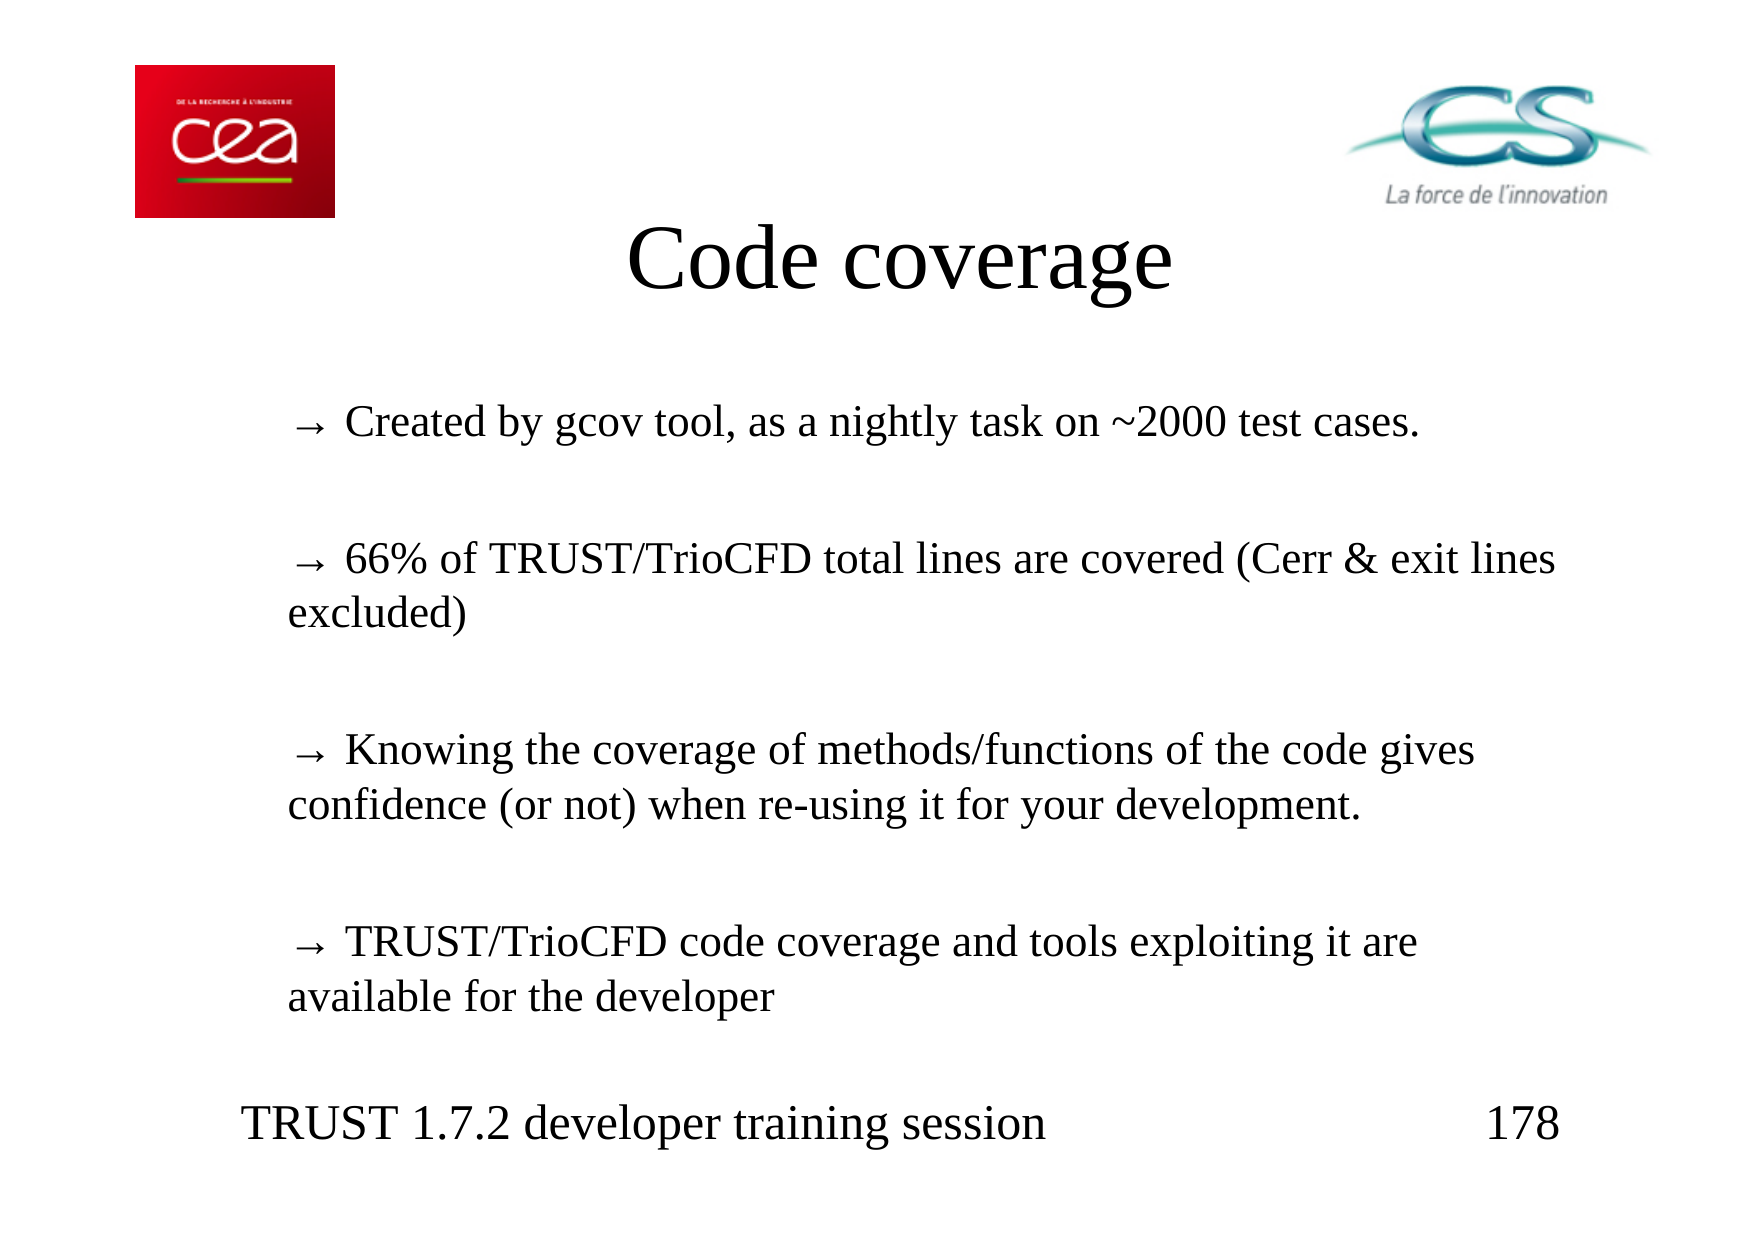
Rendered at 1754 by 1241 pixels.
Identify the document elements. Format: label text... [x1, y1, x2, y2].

picture [1340, 73, 1662, 218]
picture [135, 65, 335, 218]
list → Created by gcov tool, as a nightly task on ~2000 test cases. → 66% of TRUST/TrioCFD total lines are covered (Cerr & exit lines excluded) → Knowing the coverage of methods/functions of the code gives confidence (or not) when re-using it for your development. → TRUST/TrioCFD code coverage and tools exploiting it are available for the developer [225, 382, 1576, 1035]
title Code coverage [225, 134, 1576, 370]
